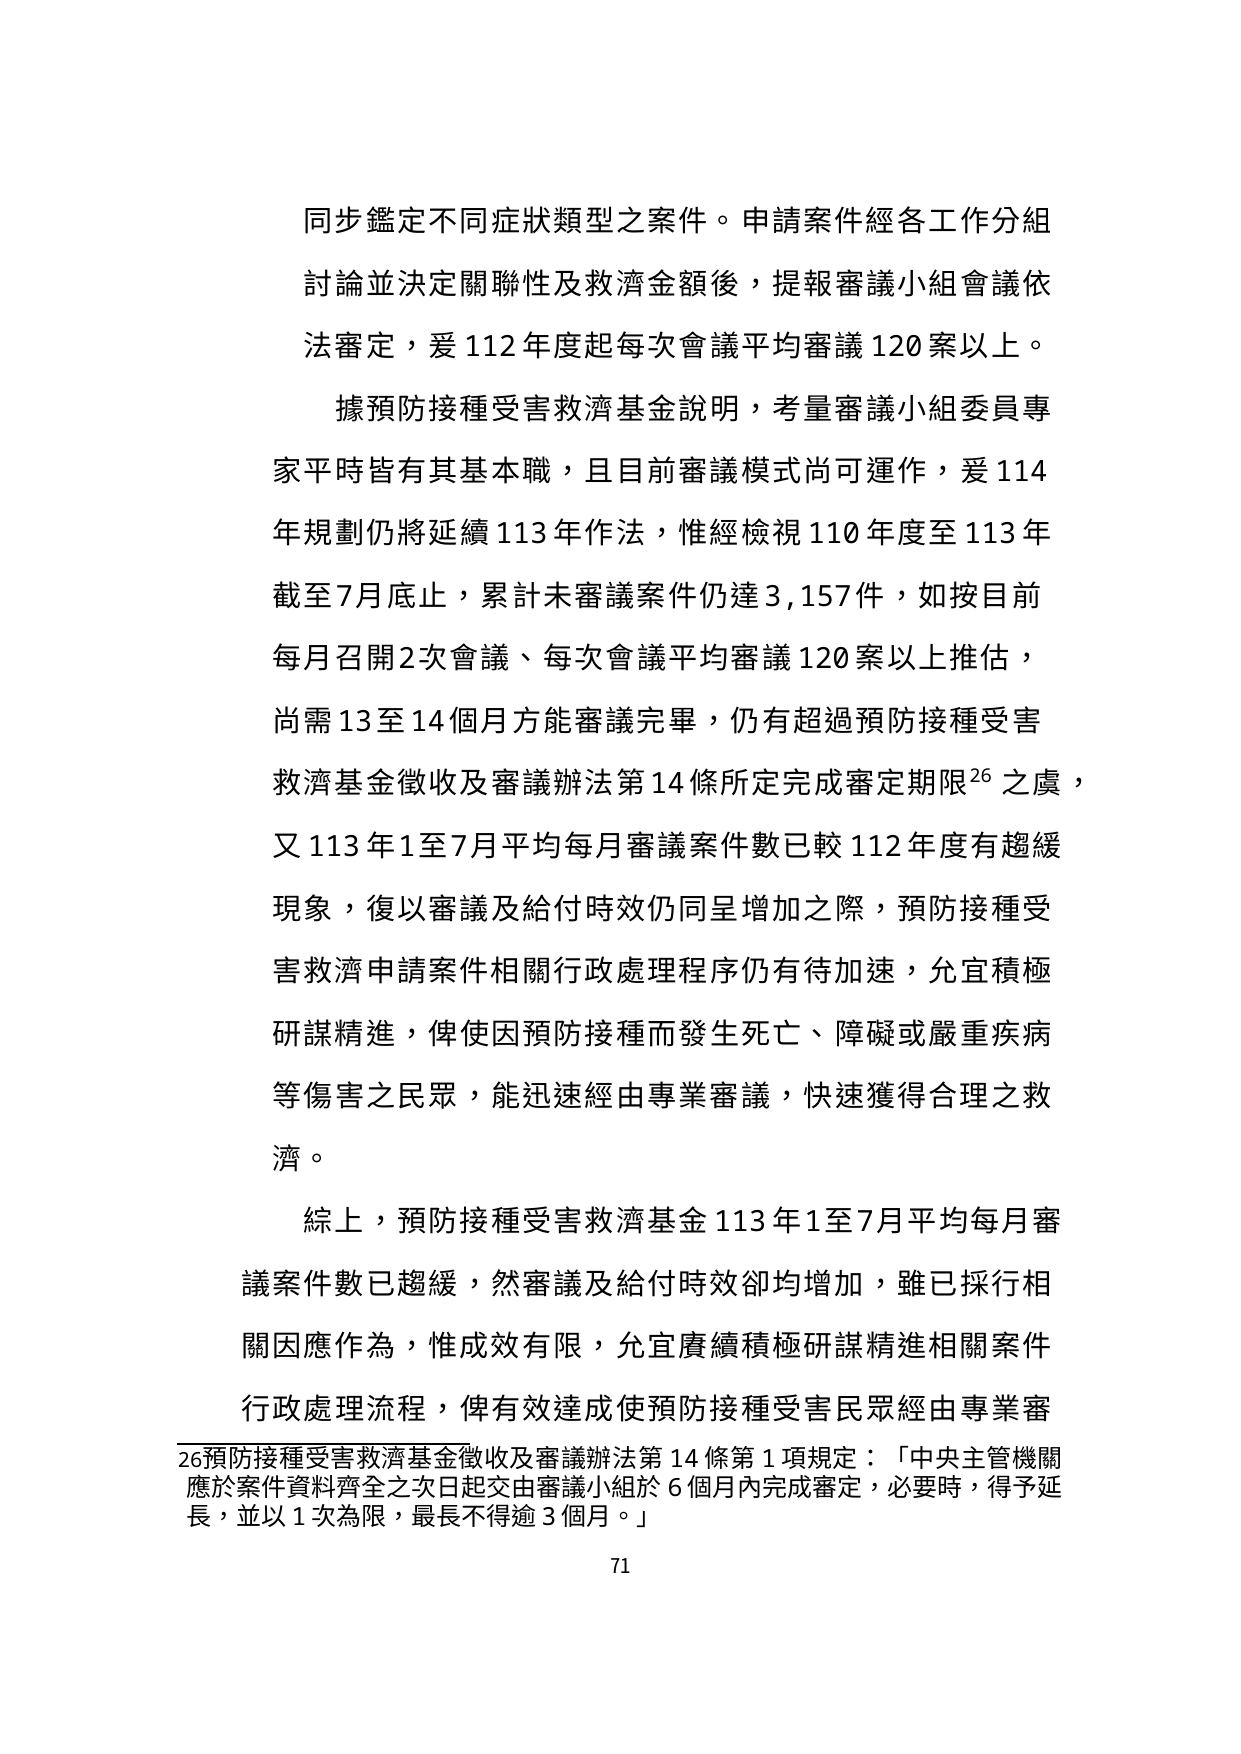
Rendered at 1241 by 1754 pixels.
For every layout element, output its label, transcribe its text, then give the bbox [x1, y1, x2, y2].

text 同步鑑定不同症狀類型之案件。申請案件經各工作分組討論並決定關聯性及救濟金額後，提報審議小組會議依法審定，爰112年度起每次會議平均審議120案以上。 [266, 177, 1063, 365]
text 預防接種受害救濟基金徵收及審議辦法第14條第1項規定：「中央主管機關應於案件資料齊全之次日起交由審議小組於6個月內完成審定，必要時，得予延長，並以1次為限，最長不得逾3個月。」 [177, 1444, 1063, 1532]
text 綜上，預防接種受害救濟基金113年1至7月平均每月審議案件數已趨緩，然審議及給付時效卻均增加，雖已採行相關因應作為，惟成效有限，允宜賡續積極研謀精進相關案件行政處理流程，俾有效達成使預防接種受害民眾經由專業審 [236, 1177, 1063, 1427]
text 據預防接種受害救濟基金說明，考量審議小組委員專家平時皆有其基本職，且目前審議模式尚可運作，爰114年規劃仍將延續113年作法，惟經檢視110年度至113年截至7月底止，累計未審議案件仍達3,157件，如按目前每月召開2次會議、每次會議平均審議120案以上推估，尚需13至14個月方能審議完畢，仍有超過預防接種受害救濟基金徵收及審議辦法第14條所定完成審定期限之虞，又113年1至7月平均每月審議案件數已較112年度有趨緩現象，復以審議及給付時效仍同呈增加之際，預防接種受害救濟申請案件相關行政處理程序仍有待加速，允宜積極研謀精進，俾使因預防接種而發生死亡、障礙或嚴重疾病等傷害之民眾，能迅速經由專業審議，快速獲得合理之救濟。 [266, 365, 1063, 1177]
